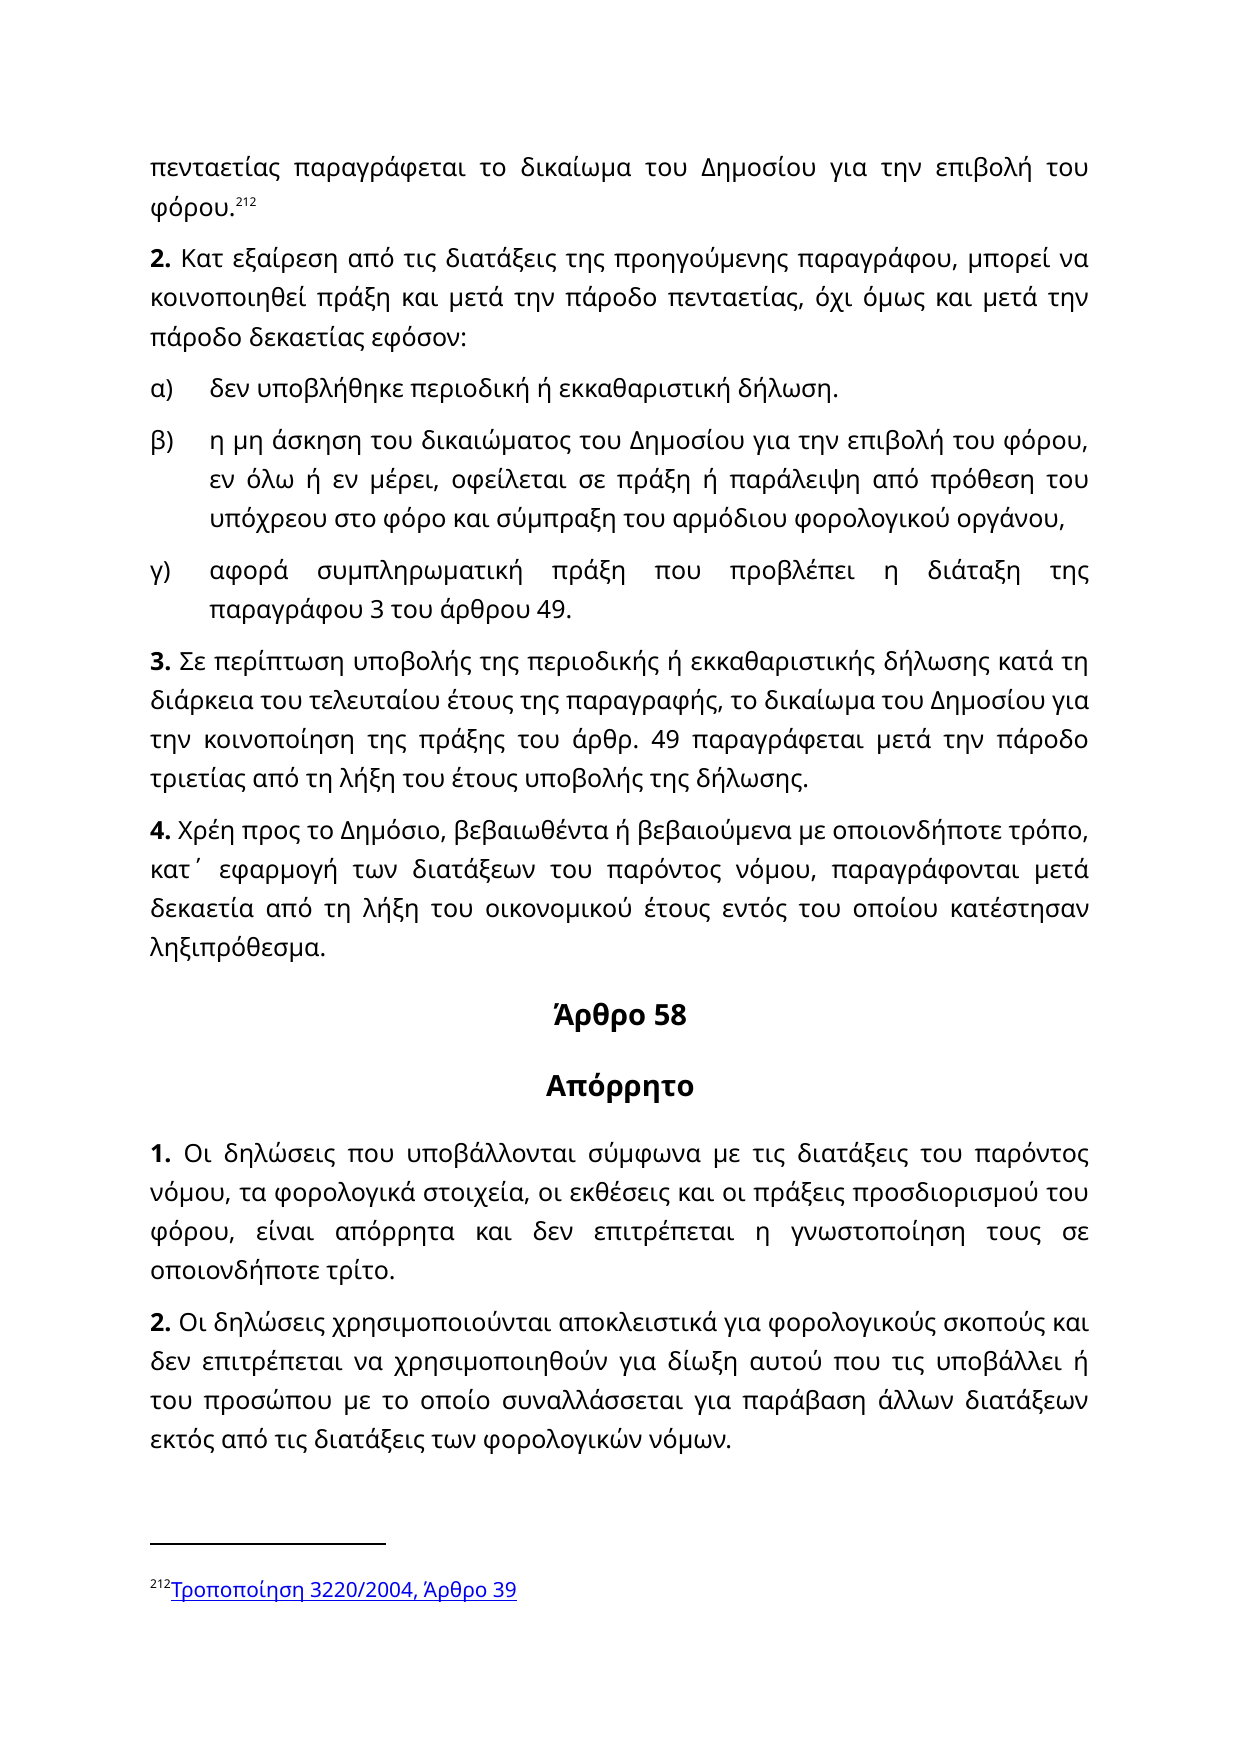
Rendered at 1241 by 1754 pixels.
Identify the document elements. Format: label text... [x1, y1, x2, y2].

text 2. Οι δηλώσεις χρησιμοποιούνται αποκλειστικά για φορολογικούς σκοπούς και δεν επιτρέπεται να χρησιμοποιηθούν για δίωξη αυτού που τις υποβάλλει ή του προσώπου με το οποίο συναλλάσσεται για παράβαση άλλων διατάξεων εκτός από τις διατάξεις των φορολογικών νόμων. [150, 1304, 1090, 1456]
list γ) αφορά συμπληρωματική πράξη που προβλέπει η διάταξη της παραγράφου 3 του άρθρου 49. [150, 552, 1090, 626]
list β) η μη άσκηση του δικαιώματος του Δημοσίου για την επιβολή του φόρου, εν όλω ή εν μέρει, οφείλεται σε πράξη ή παράλειψη από πρόθεση του υπόχρεου στο φόρο και σύμπραξη του αρμόδιου φορολογικού οργάνου, [150, 422, 1090, 535]
text 2. Κατ εξαίρεση από τις διατάξεις της προηγούμενης παραγράφου, μπορεί να κοινοποιηθεί πράξη και μετά την πάροδο πενταετίας, όχι όμως και μετά την πάροδο δεκαετίας εφόσον: [150, 241, 1090, 353]
subtitle Άρθρο 58 [150, 994, 1090, 1034]
text 4. Χρέη προς το Δημόσιο, βεβαιωθέντα ή βεβαιούμενα με οποιονδήποτε τρόπο, κατ΄ εφαρμογή των διατάξεων του παρόντος νόμου, παραγράφονται μετά δεκαετία από τη λήξη του οικονομικού έτους εντός του οποίου κατέστησαν ληξιπρόθεσμα. [150, 812, 1090, 964]
text πενταετίας παραγράφεται το δικαίωμα του Δημοσίου για την επιβολή του φόρου. [150, 150, 1090, 223]
text Τροποποίηση 3220/2004, Άρθρο 39 [150, 1576, 1090, 1604]
subtitle Απόρρητο [150, 1065, 1090, 1104]
text 1. Οι δηλώσεις που υποβάλλονται σύμφωνα με τις διατάξεις του παρόντος νόμου, τα φορολογικά στοιχεία, οι εκθέσεις και οι πράξεις προσδιορισμού του φόρου, είναι απόρρητα και δεν επιτρέπεται η γνωστοποίηση τους σε οποιονδήποτε τρίτο. [150, 1135, 1090, 1287]
text 3. Σε περίπτωση υποβολής της περιοδικής ή εκκαθαριστικής δήλωσης κατά τη διάρκεια του τελευταίου έτους της παραγραφής, το δικαίωμα του Δημοσίου για την κοινοποίηση της πράξης του άρθρ. 49 παραγράφεται μετά την πάροδο τριετίας από τη λήξη του έτους υποβολής της δήλωσης. [150, 643, 1090, 795]
list α) δεν υποβλήθηκε περιοδική ή εκκαθαριστική δήλωση. [150, 371, 1090, 405]
